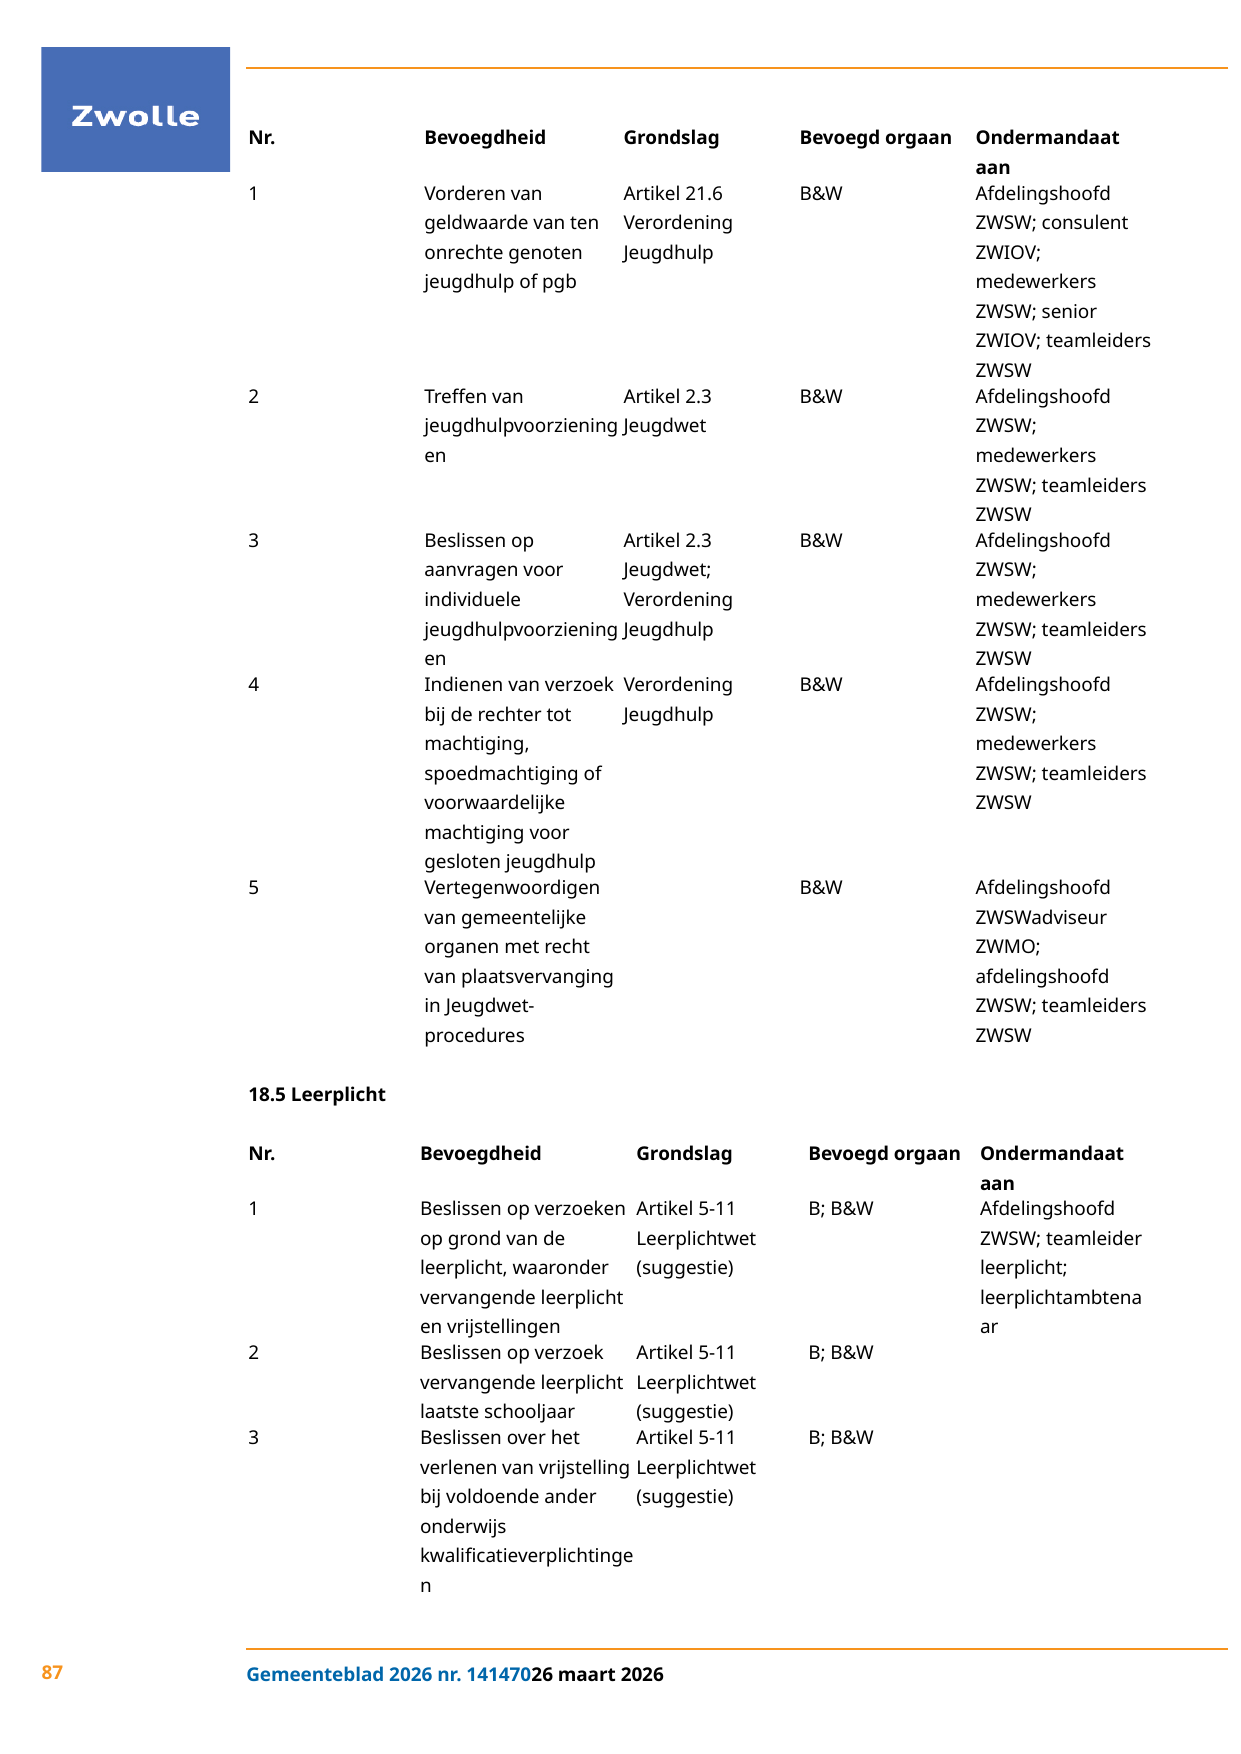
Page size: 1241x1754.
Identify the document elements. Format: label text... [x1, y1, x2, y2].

table_cell Afdelingshoofd ZWSW; teamleider leerplicht; leerplichtambtenaar [980, 1195, 1152, 1339]
table_cell 4 [248, 671, 424, 874]
table_cell 1 [248, 1195, 420, 1339]
table_header Bevoegd orgaan [808, 1140, 980, 1195]
table_cell Artikel 21.6 Verordening Jeugdhulp [623, 180, 799, 383]
table_cell B&W [799, 527, 975, 671]
table_cell Artikel 2.3 Jeugdwet; Verordening Jeugdhulp [623, 527, 799, 671]
table_cell 1 [248, 180, 424, 383]
table_cell Beslissen op verzoeken op grond van de leerplicht, waaronder vervangende leerplicht en vrijstellingen [420, 1195, 636, 1339]
table_cell Verordening Jeugdhulp [623, 671, 799, 874]
table_cell Artikel 2.3 Jeugdwet [623, 383, 799, 527]
table_cell B&W [799, 180, 975, 383]
table_header Ondermandaat aan [975, 125, 1152, 180]
picture [41, 47, 231, 172]
table_cell 2 [248, 1340, 420, 1424]
table_header Bevoegd orgaan [799, 125, 975, 180]
table_header Nr. [248, 1140, 420, 1195]
table_cell Treffen van jeugdhulpvoorzieningen [424, 383, 623, 527]
table_header Bevoegdheid [424, 125, 623, 180]
table_cell Beslissen op aanvragen voor individuele jeugdhulpvoorzieningen [424, 527, 623, 671]
table_cell B; B&W [808, 1195, 980, 1339]
table_cell Afdelingshoofd ZWSW; medewerkers ZWSW; teamleiders ZWSW [975, 527, 1152, 671]
table_header Grondslag [623, 125, 799, 180]
table_cell Beslissen op verzoek vervangende leerplicht laatste schooljaar [420, 1340, 636, 1424]
table_cell Vorderen van geldwaarde van ten onrechte genoten jeugdhulp of pgb [424, 180, 623, 383]
table_cell Artikel 5-11 Leerplichtwet (suggestie) [636, 1424, 808, 1598]
table_cell [980, 1424, 1152, 1598]
table_cell B; B&W [808, 1340, 980, 1424]
table_header Nr. [248, 125, 424, 180]
table_cell Indienen van verzoek bij de rechter tot machtiging, spoedmachtiging of voorwaardelijke machtiging voor gesloten jeugdhulp [424, 671, 623, 874]
table_cell Vertegenwoordigen van gemeentelijke organen met recht van plaatsvervanging in Jeugdwet-procedures [424, 874, 623, 1048]
table_cell 2 [248, 383, 424, 527]
table_cell Beslissen over het verlenen van vrijstelling bij voldoende ander onderwijs kwalificatieverplichtingen [420, 1424, 636, 1598]
table_cell Afdelingshoofd ZWSWadviseur ZWMO; afdelingshoofd ZWSW; teamleiders ZWSW [975, 874, 1152, 1048]
table_cell B&W [799, 874, 975, 1048]
table_header Ondermandaat aan [980, 1140, 1152, 1195]
table_cell 3 [248, 527, 424, 671]
table_cell 3 [248, 1424, 420, 1598]
table_cell Afdelingshoofd ZWSW; consulent ZWIOV; medewerkers ZWSW; senior ZWIOV; teamleiders ZWSW [975, 180, 1152, 383]
table_cell [623, 874, 799, 1048]
table_header Bevoegdheid [420, 1140, 636, 1195]
table_cell 5 [248, 874, 424, 1048]
table_cell Afdelingshoofd ZWSW; medewerkers ZWSW; teamleiders ZWSW [975, 383, 1152, 527]
table_cell Artikel 5-11 Leerplichtwet (suggestie) [636, 1195, 808, 1339]
table_cell B; B&W [808, 1424, 980, 1598]
table_header Grondslag [636, 1140, 808, 1195]
table_cell B&W [799, 671, 975, 874]
table_cell Afdelingshoofd ZWSW; medewerkers ZWSW; teamleiders ZWSW [975, 671, 1152, 874]
text 18.5 Leerplicht [248, 1081, 1152, 1107]
table_cell [980, 1340, 1152, 1424]
table_cell B&W [799, 383, 975, 527]
table_cell Artikel 5-11 Leerplichtwet (suggestie) [636, 1340, 808, 1424]
